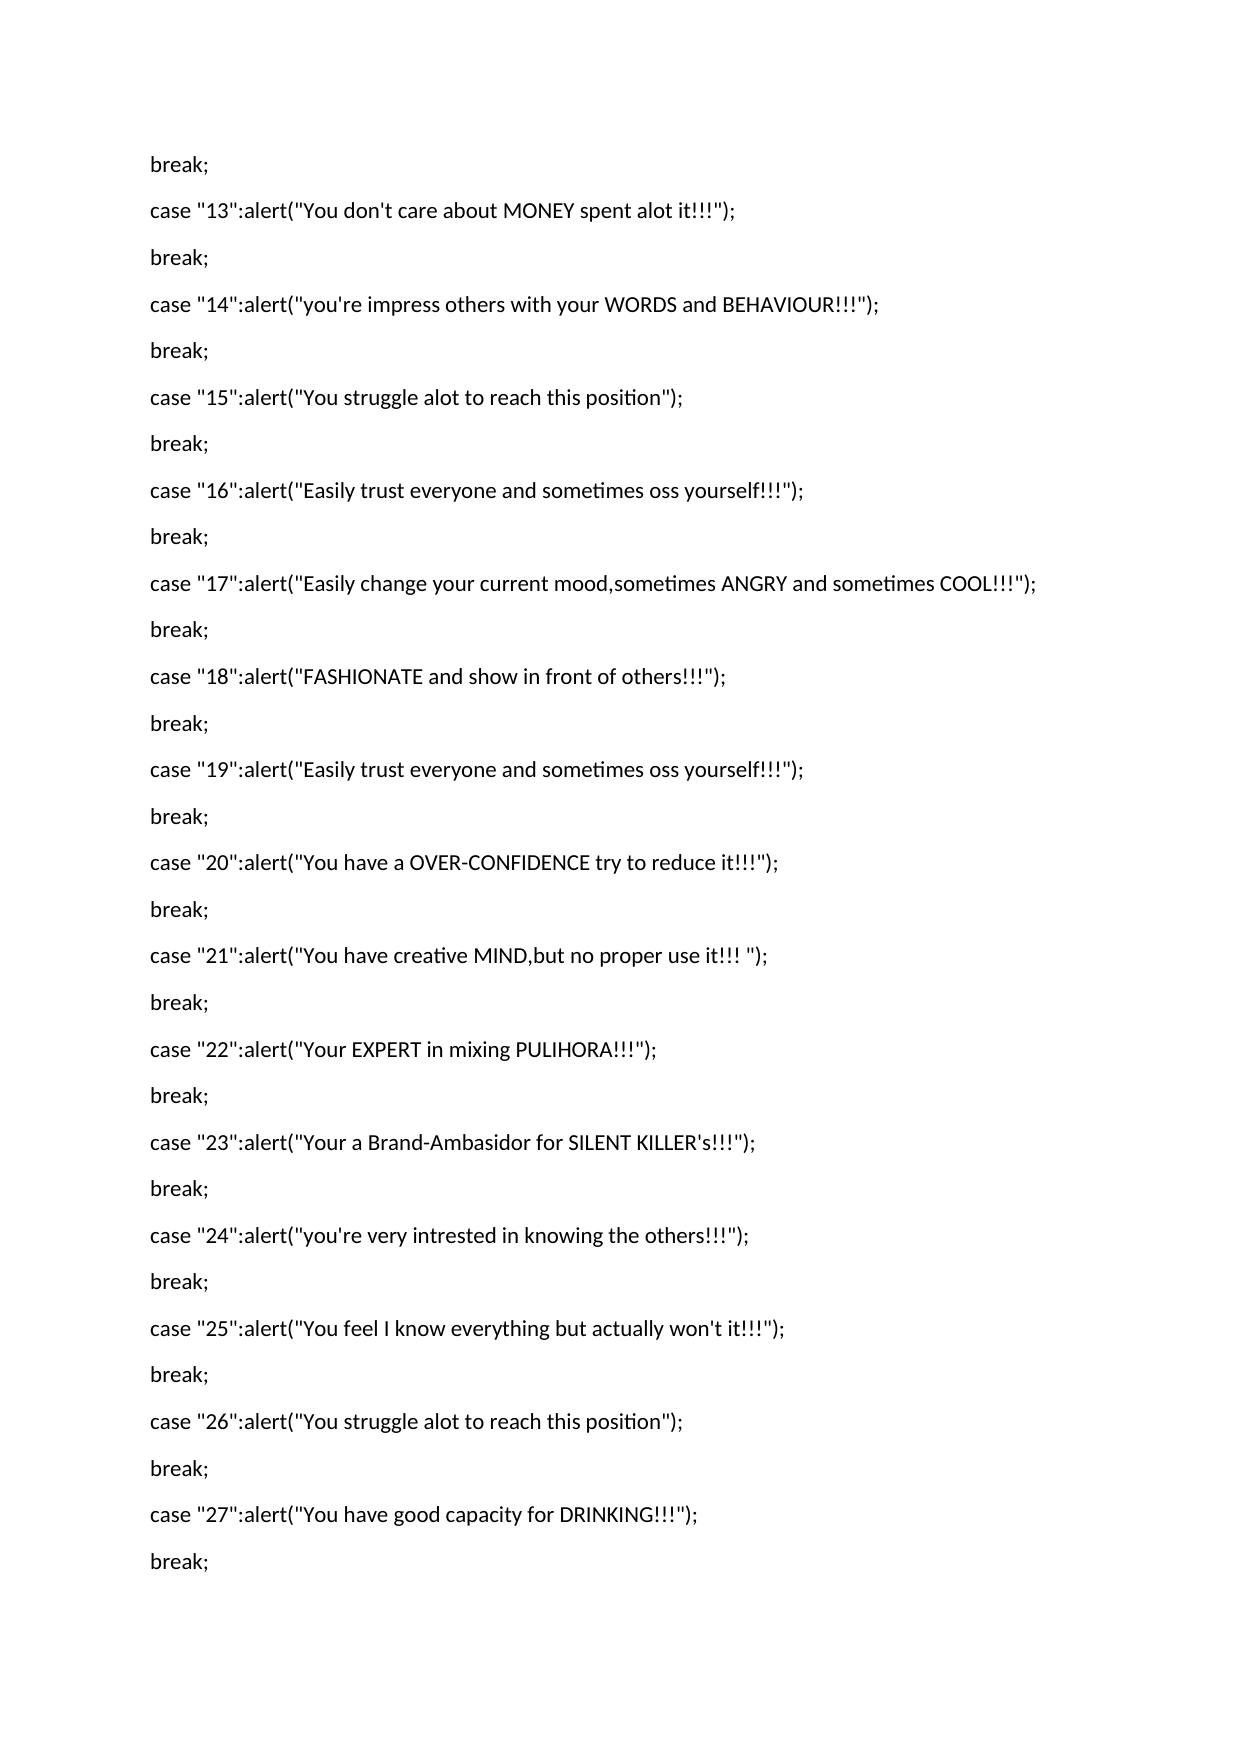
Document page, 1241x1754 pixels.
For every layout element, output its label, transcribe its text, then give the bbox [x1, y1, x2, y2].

text break; [150, 616, 1090, 644]
text case "21":alert("You have creative MIND,but no proper use it!!! "); [150, 942, 1090, 969]
text break; [150, 1081, 1090, 1109]
text break; [150, 802, 1090, 830]
text break; [150, 522, 1090, 551]
text case "14":alert("you're impress others with your WORDS and BEHAVIOUR!!!"); [150, 290, 1090, 318]
text case "20":alert("You have a OVER-CONFIDENCE try to reduce it!!!"); [150, 848, 1090, 876]
text break; [150, 988, 1090, 1016]
text break; [150, 709, 1090, 737]
text case "25":alert("You feel I know everything but actually won't it!!!"); [150, 1314, 1090, 1342]
text case "24":alert("you're very intrested in knowing the others!!!"); [150, 1221, 1090, 1249]
text case "15":alert("You struggle alot to reach this position"); [150, 383, 1090, 411]
text case "17":alert("Easily change your current mood,sometimes ANGRY and sometimes COOL!!!"); [150, 569, 1090, 597]
text break; [150, 1547, 1090, 1575]
text break; [150, 336, 1090, 364]
text case "16":alert("Easily trust everyone and sometimes oss yourself!!!"); [150, 476, 1090, 504]
text case "18":alert("FASHIONATE and show in front of others!!!"); [150, 662, 1090, 690]
text break; [150, 243, 1090, 271]
text case "22":alert("Your EXPERT in mixing PULIHORA!!!"); [150, 1035, 1090, 1063]
text break; [150, 1361, 1090, 1389]
text break; [150, 1454, 1090, 1482]
text break; [150, 1267, 1090, 1296]
text case "19":alert("Easily trust everyone and sometimes oss yourself!!!"); [150, 755, 1090, 783]
text case "23":alert("Your a Brand-Ambasidor for SILENT KILLER's!!!"); [150, 1128, 1090, 1156]
text break; [150, 150, 1090, 178]
text case "13":alert("You don't care about MONEY spent alot it!!!"); [150, 197, 1090, 224]
text break; [150, 429, 1090, 457]
text break; [150, 1174, 1090, 1202]
text break; [150, 895, 1090, 923]
text case "27":alert("You have good capacity for DRINKING!!!"); [150, 1500, 1090, 1528]
text case "26":alert("You struggle alot to reach this position"); [150, 1407, 1090, 1435]
